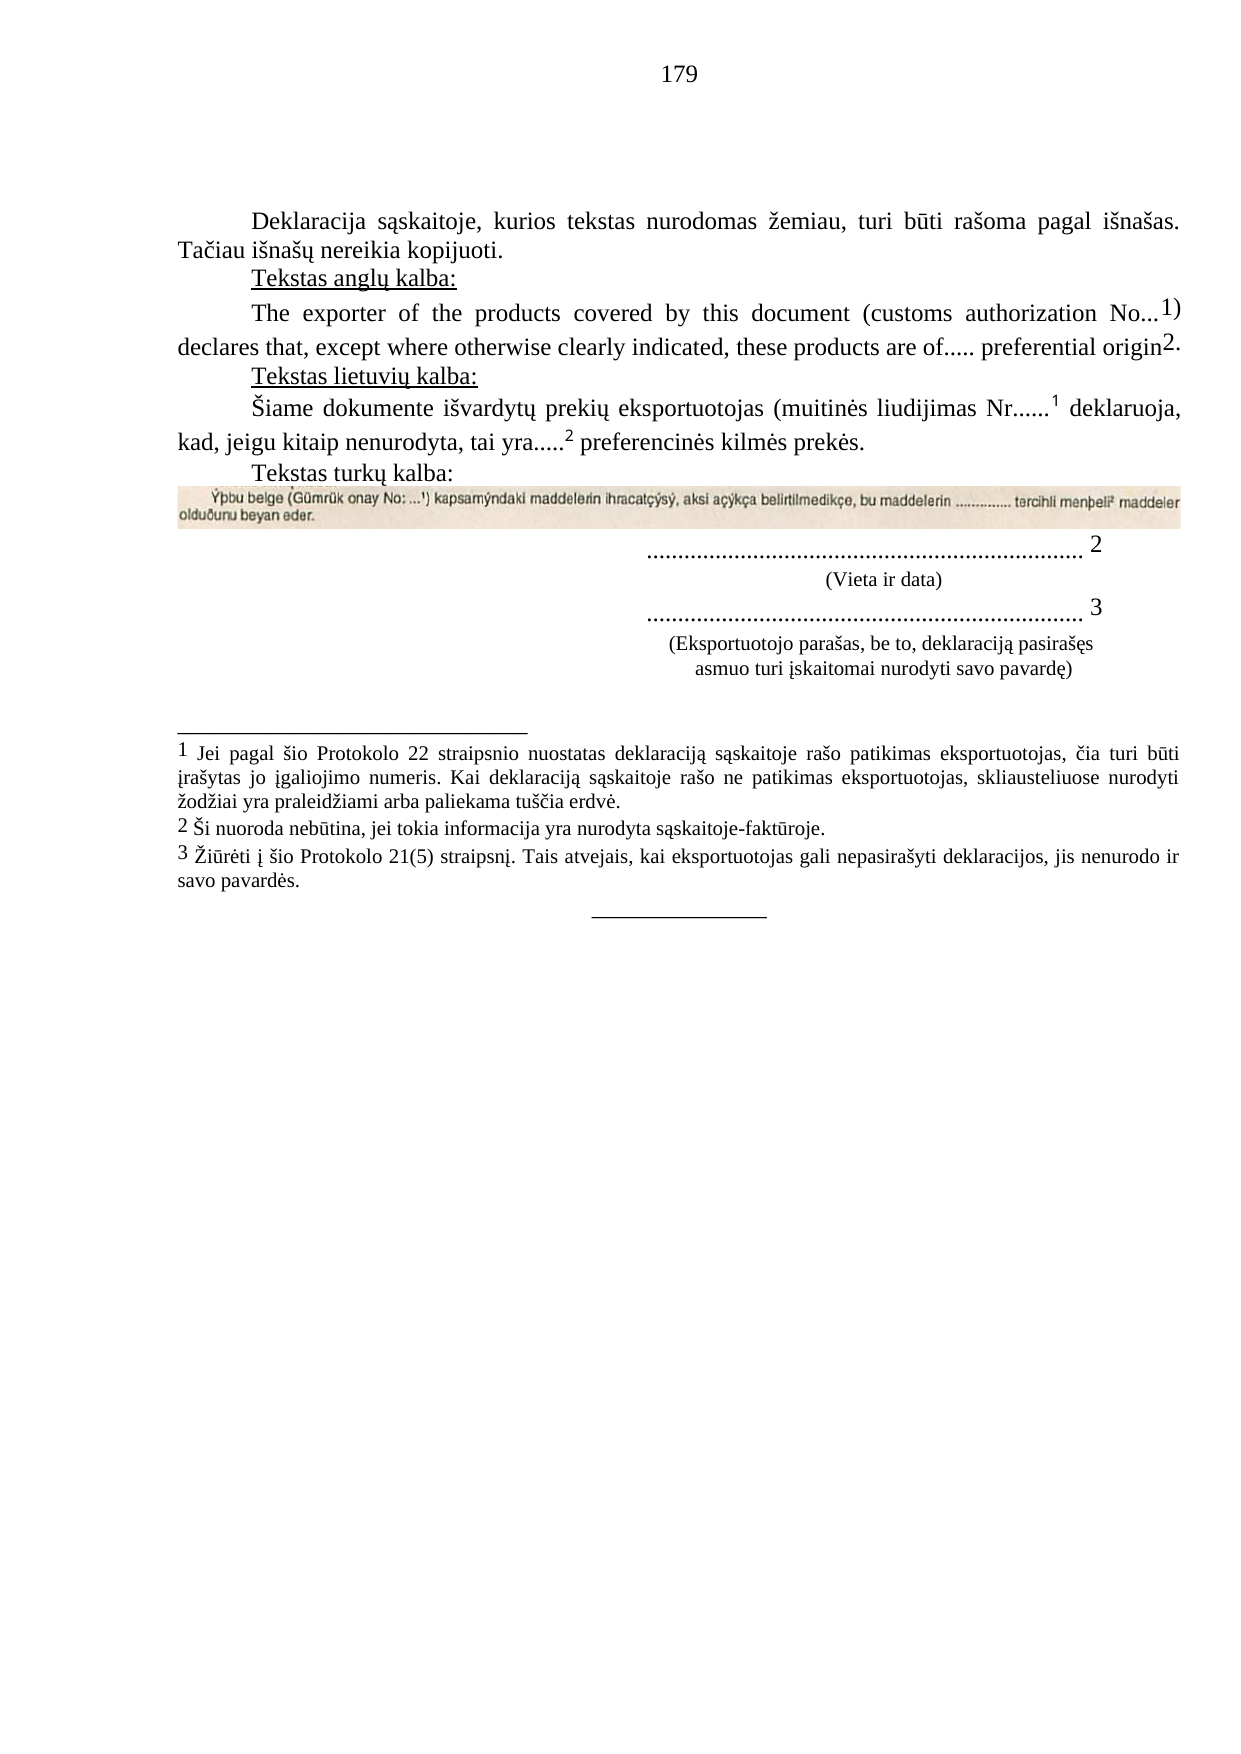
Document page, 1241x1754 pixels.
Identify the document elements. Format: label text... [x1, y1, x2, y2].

text ...................................................................... 2 [177, 529, 1181, 563]
text (Eksportuotojo parašas, be to, deklaraciją pasirašęs [177, 627, 1181, 655]
text asmuo turi įskaitomai nurodyti savo pavardę) [177, 655, 1181, 679]
text Šiame dokumente išvardytų prekių eksportuotojas (muitinės liudijimas Nr......1 deklaruoja, kad, jeigu kitaip nenurodyta, tai yra.....2 preferencinės kilmės prekės. [177, 390, 1181, 458]
text Tekstas lietuvių kalba: [177, 361, 1181, 390]
text ______________ [177, 892, 1181, 921]
text Tekstas turkų kalba: [177, 458, 1181, 486]
text 1 Jei pagal šio Protokolo 22 straipsnio nuostatas deklaraciją sąskaitoje rašo patikimas eksportuotojas, čia turi būti įrašytas jo įgaliojimo numeris. Kai deklaraciją sąskaitoje rašo ne patikimas eksportuotojas, skliausteliuose nurodyti žodžiai yra praleidžiami arba paliekama tuščia erdvė. [177, 737, 1181, 813]
text ...................................................................... 3 [177, 592, 1181, 627]
text Tekstas anglų kalba: [177, 263, 1181, 292]
text 3 Žiūrėti į šio Protokolo 21(5) straipsnį. Tais atvejais, kai eksportuotojas gali nepasirašyti deklaracijos, jis nenurodo ir savo pavardės. [177, 840, 1181, 892]
text (Vieta ir data) [177, 563, 1181, 592]
text The exporter of the products covered by this document (customs authorization No...1) declares that, except where otherwise clearly indicated, these products are of..... preferential origin2. [177, 292, 1181, 361]
text ____________________________ [177, 708, 1181, 737]
text Deklaracija sąskaitoje, kurios tekstas nurodomas žemiau, turi būti rašoma pagal išnašas. Tačiau išnašų nereikia kopijuoti. [177, 206, 1181, 263]
text 2 Ši nuoroda nebūtina, jei tokia informacija yra nurodyta sąskaitoje-faktūroje. [177, 813, 1181, 840]
